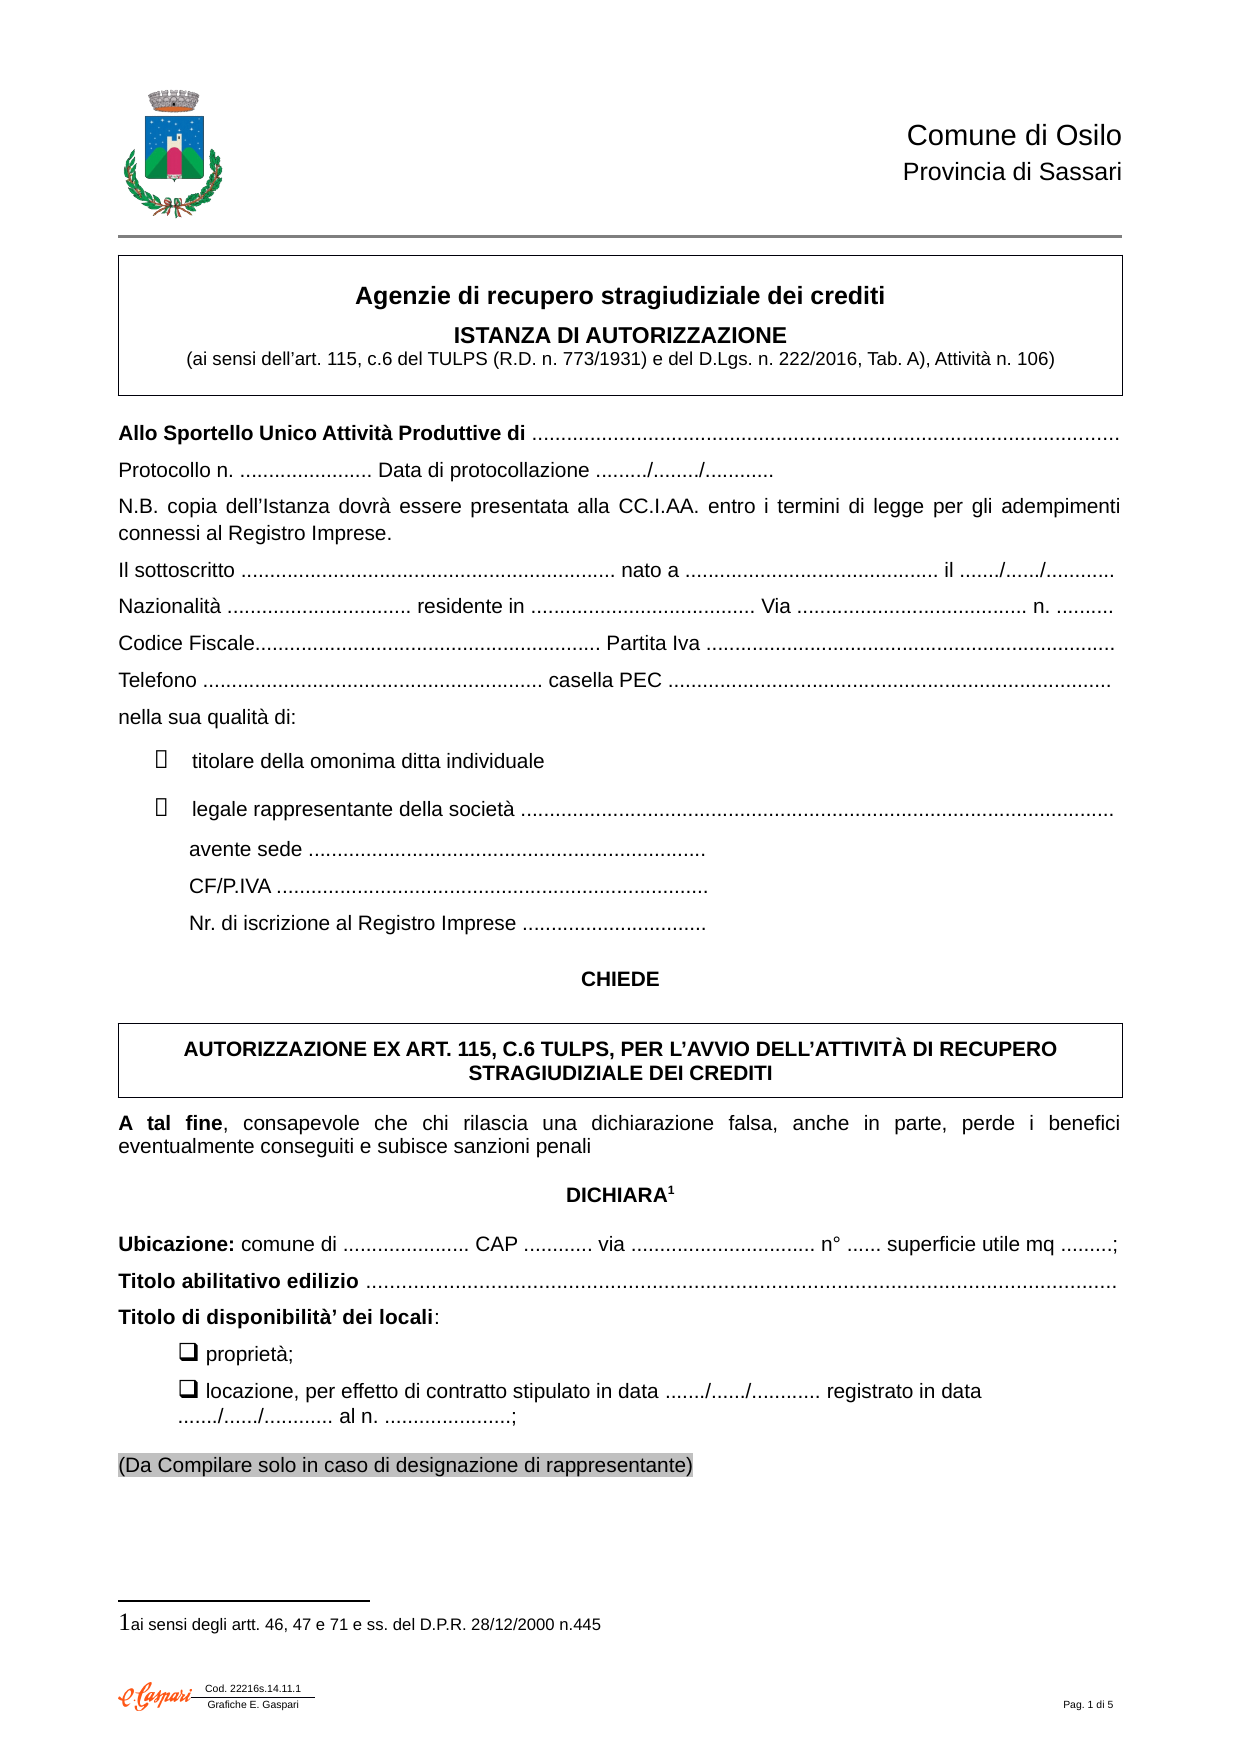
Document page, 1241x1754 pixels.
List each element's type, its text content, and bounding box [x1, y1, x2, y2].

text  locazione, per effetto di contratto stipulato in data ......./....../............ registrato in data ......./....../............ al n. ......................; [177, 1379, 1122, 1428]
picture [118, 1682, 192, 1711]
text Codice Fiscale............................................................ Partita Iva ....................................................................... [118, 631, 1122, 655]
text Nr. di iscrizione al Registro Imprese ................................ [189, 911, 1122, 934]
picture [151, 152, 224, 157]
text Titolo abilitativo edilizio .............................................................................................................................. [118, 1269, 1122, 1293]
text Allo Sportello Unico Attività Produttive di [118, 421, 1122, 445]
text Telefono ........................................................... casella PEC ............................................................................. [118, 668, 1122, 692]
picture [122, 185, 224, 219]
text Protocollo n. ....................... Data di protocollazione ........./......../............ [118, 458, 1122, 482]
text CF/P.IVA ........................................................................... [189, 874, 1122, 898]
text  titolare della omonima ditta individuale [153, 741, 1122, 775]
text Il sottoscritto ................................................................. nato a ............................................ il ......./....../............ [118, 557, 1122, 581]
text  legale rappresentante della società ....................................................................................................... [153, 789, 1122, 823]
text nella sua qualità di: [118, 704, 1122, 728]
text CHIEDE [118, 967, 1122, 991]
text Ubicazione: comune di ...................... CAP ............ via ................................ n° ...... superficie utile mq .........; [118, 1232, 1122, 1256]
picture [122, 152, 150, 157]
table_header Agenzie di recupero stragiudiziale dei crediti ISTANZA DI AUTORIZZAZIONE (ai sensi dell’art. 115, c.6 del TULPS (R.D. n. 773/1931) e del D.Lgs. n. 222/2016, Tab. A), Attività n. 106) [119, 256, 1122, 395]
picture [122, 87, 224, 118]
text Provincia di Sassari [118, 157, 1122, 185]
text Nazionalità ................................ residente in ....................................... Via ........................................ n. .......... [118, 594, 1122, 618]
text N.B. copia dell’Istanza dovrà essere presentata alla CC.I.AA. entro i termini di legge per gli adempimenti connessi al Registro Imprese. [118, 494, 1122, 545]
text DICHIARA [118, 1183, 1122, 1207]
text  proprietà; [177, 1342, 1122, 1367]
text A tal fine, consapevole che chi rilascia una dichiarazione falsa, anche in parte, perde i benefici eventualmente conseguiti e subisce sanzioni penali [118, 1110, 1122, 1158]
text avente sede ..................................................................... [189, 837, 1122, 861]
text Titolo di disponibilità’ dei locali: [118, 1305, 1122, 1329]
text (Da Compilare solo in caso di designazione di rappresentante) [118, 1453, 1122, 1477]
text ai sensi degli artt. 46, 47 e 71 e ss. del D.P.R. 28/12/2000 n.445 [118, 1607, 1122, 1636]
text Comune di Osilo [118, 118, 1122, 152]
table_header AUTORIZZAZIONE EX ART. 115, C.6 TULPS, PER L’AVVIO DELL’ATTIVITÀ DI RECUPERO STRAGIUDIZIALE DEI CREDITI [119, 1024, 1122, 1097]
